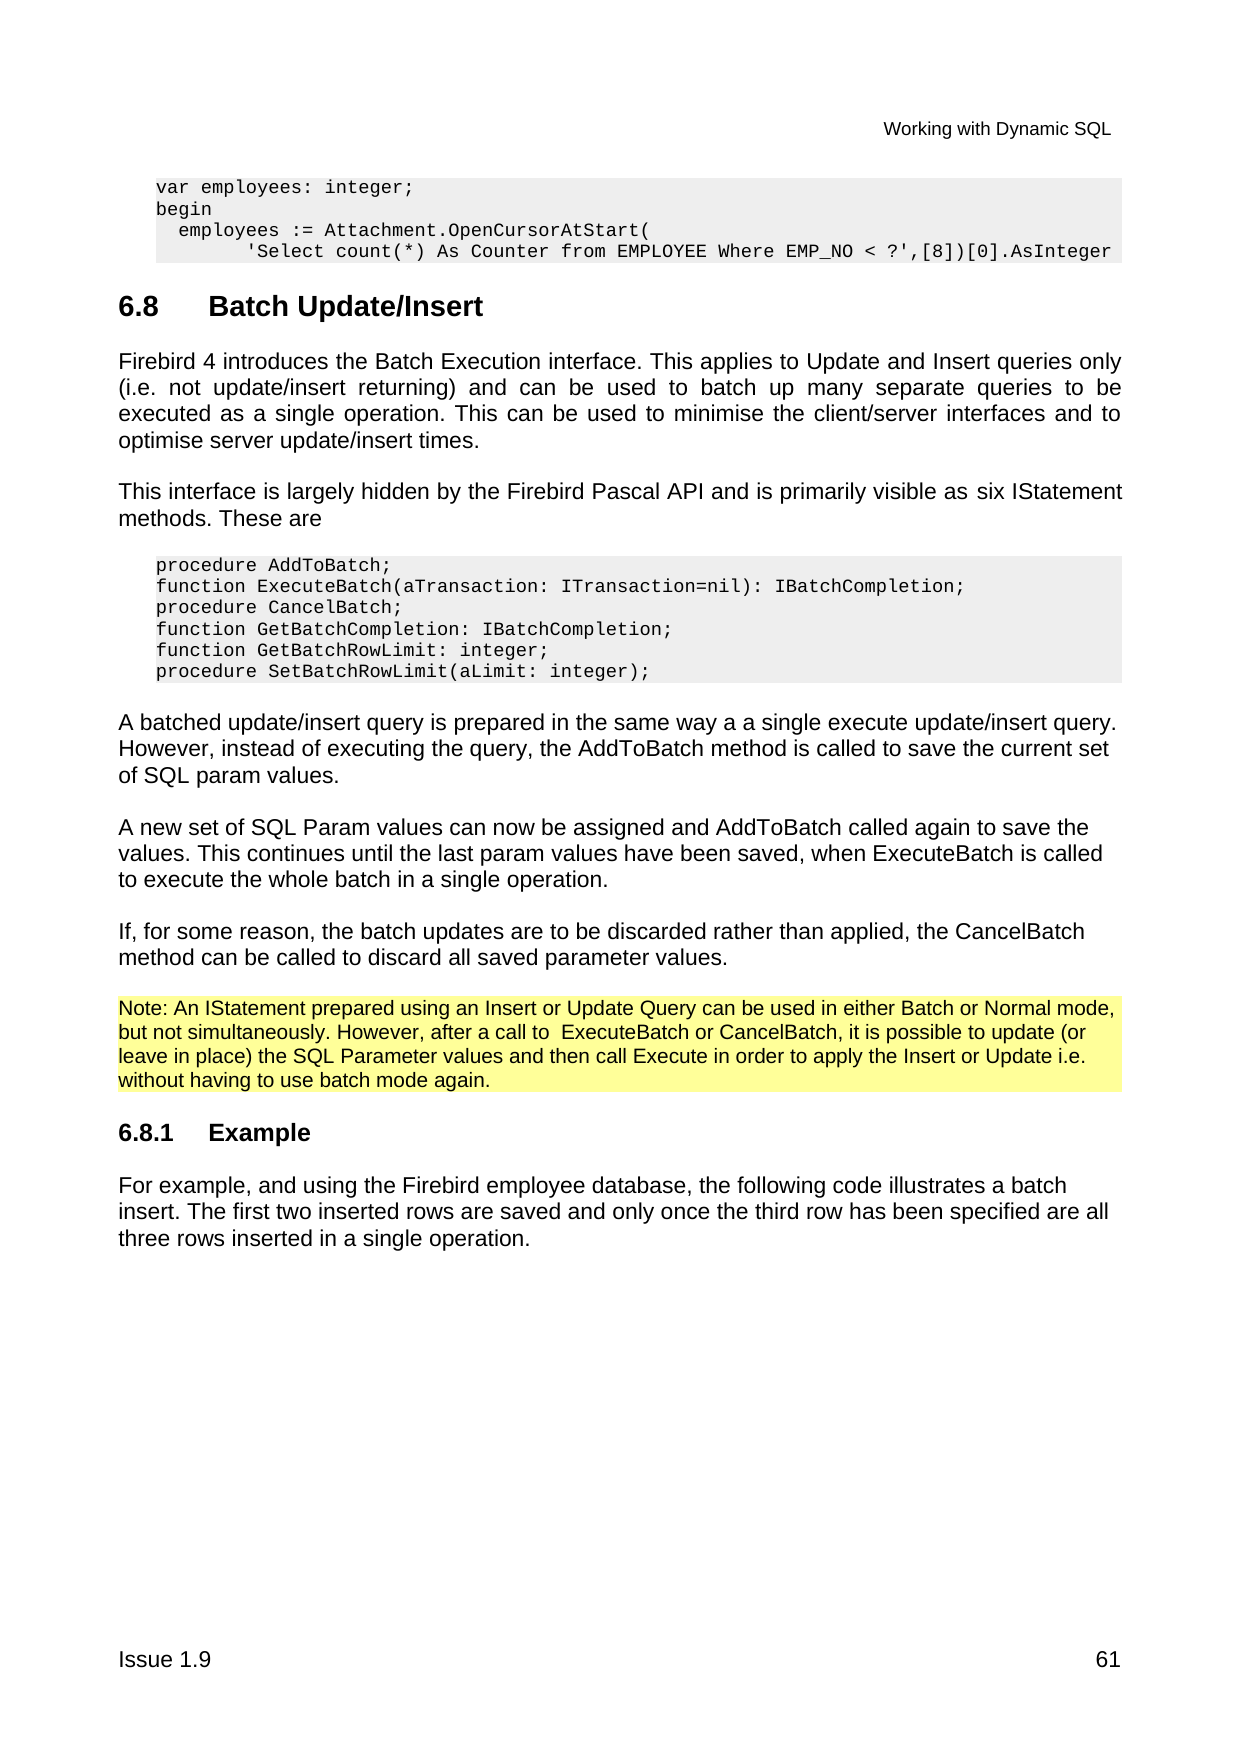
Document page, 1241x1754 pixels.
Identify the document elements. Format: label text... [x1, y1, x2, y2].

text function GetBatchRowLimit: integer; [156, 641, 1122, 662]
text function ExecuteBatch(aTransaction: ITransaction=nil): IBatchCompletion; [156, 577, 1122, 598]
text 'Select count(*) As Counter from EMPLOYEE Where EMP_NO < ?',[8])[0].AsInteger [156, 242, 1122, 263]
text This interface is largely hidden by the Firebird Pascal API and is primarily visible as six IStatement methods. These are [118, 478, 1122, 531]
text Note: An IStatement prepared using an Insert or Update Query can be used in either Batch or Normal mode, but not simultaneously. However, after a call to ExecuteBatch or CancelBatch, it is possible to update (or leave in place) the SQL Parameter values and then call Execute in order to apply the Insert or Update i.e. without having to use batch mode again. [118, 996, 1122, 1092]
text var employees: integer; [156, 178, 1122, 199]
subtitle Example [118, 1118, 1122, 1146]
text function GetBatchCompletion: IBatchCompletion; [156, 619, 1122, 641]
text begin [156, 199, 1122, 221]
text Firebird 4 introduces the Batch Execution interface. This applies to Update and Insert queries only (i.e. not update/insert returning) and can be used to batch up many separate queries to be executed as a single operation. This can be used to minimise the client/server interfaces and to optimise server update/insert times. [118, 348, 1122, 453]
text If, for some reason, the batch updates are to be discarded rather than applied, the CancelBatch method can be called to discard all saved parameter values. [118, 918, 1122, 971]
text procedure AddToBatch; [156, 556, 1122, 577]
subtitle Batch Update/Insert [118, 289, 1122, 322]
text For example, and using the Firebird employee database, the following code illustrates a batch insert. The first two inserted rows are saved and only once the third row has been specified are all three rows inserted in a single operation. [118, 1172, 1122, 1251]
text A batched update/insert query is prepared in the same way a a single execute update/insert query. However, instead of executing the query, the AddToBatch method is called to save the current set of SQL param values. [118, 709, 1122, 788]
text procedure CancelBatch; [156, 598, 1122, 619]
text A new set of SQL Param values can now be assigned and AddToBatch called again to save the values. This continues until the last param values have been saved, when ExecuteBatch is called to execute the whole batch in a single operation. [118, 813, 1122, 892]
text procedure SetBatchRowLimit(aLimit: integer); [156, 662, 1122, 683]
text employees := Attachment.OpenCursorAtStart( [156, 221, 1122, 242]
